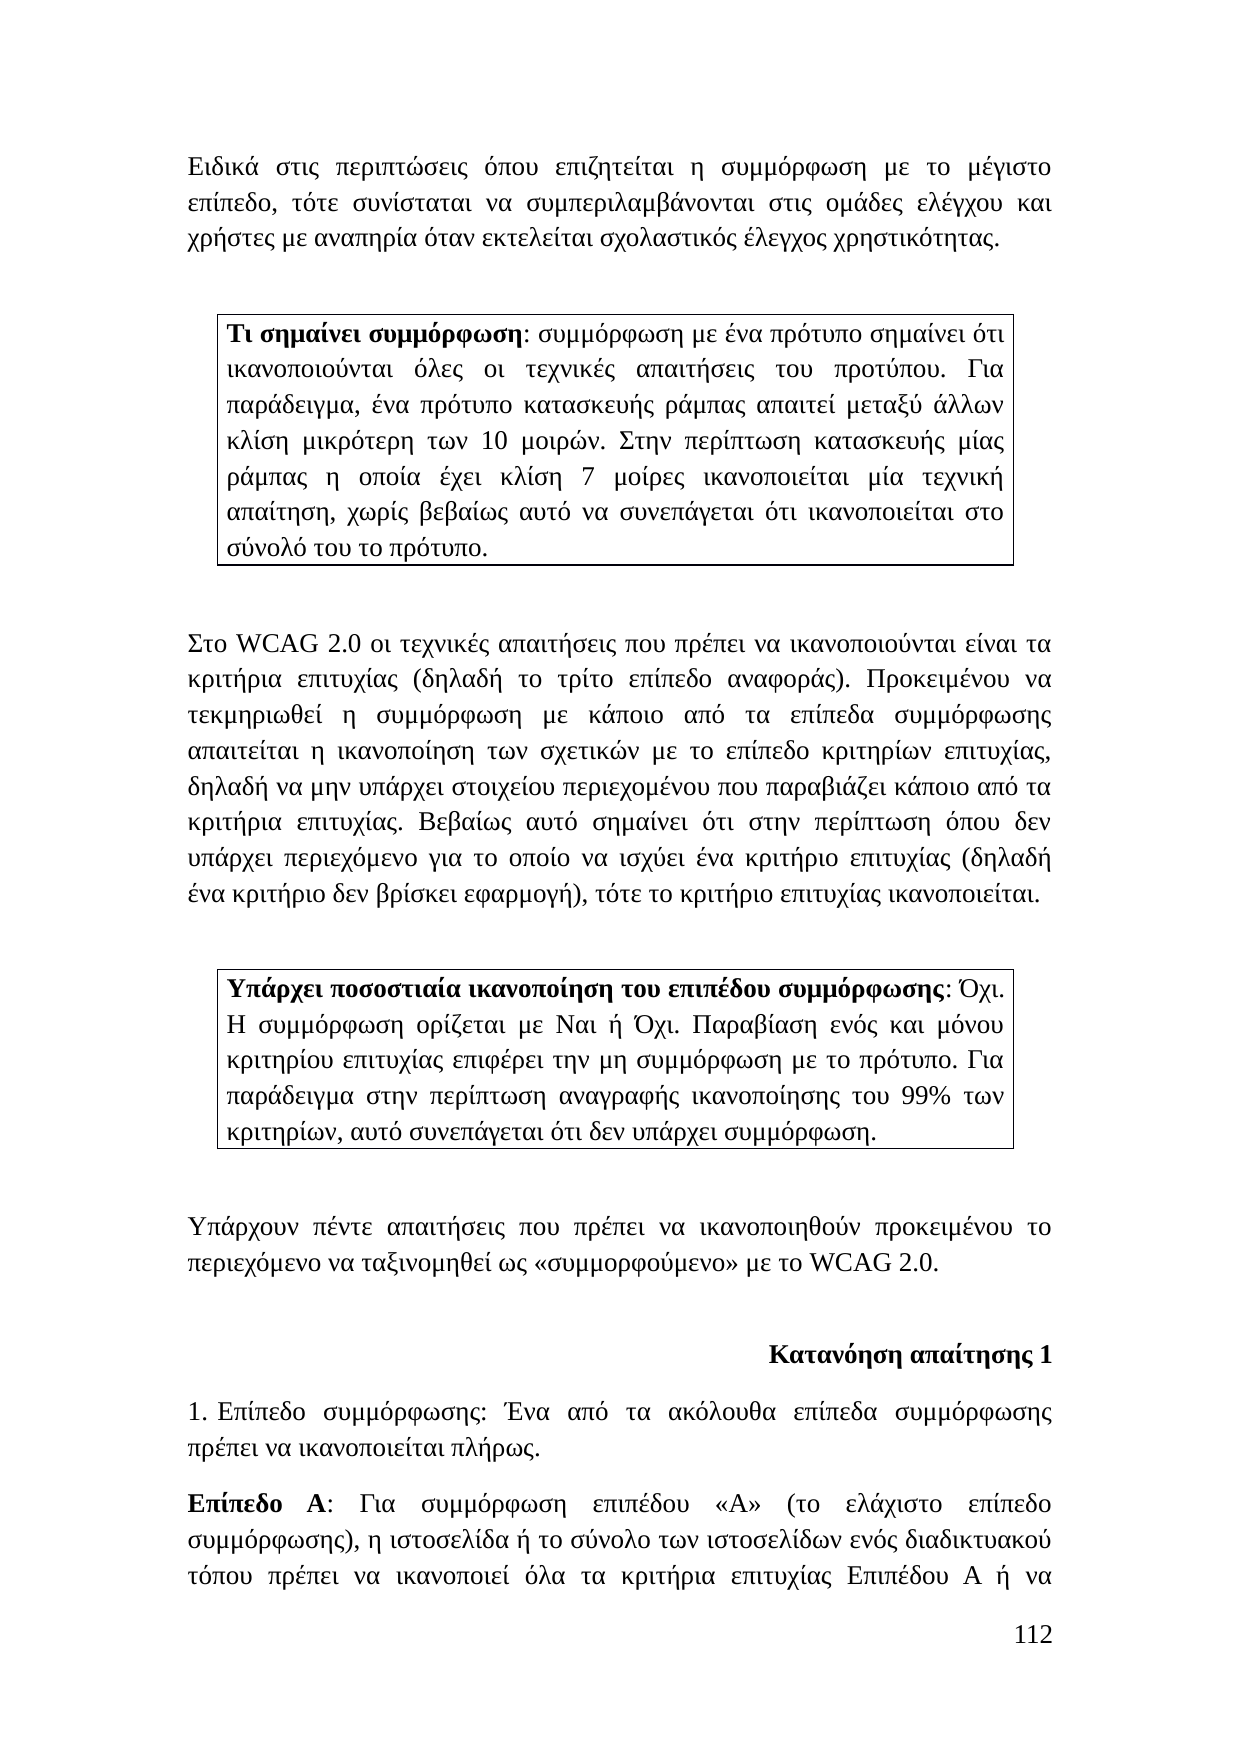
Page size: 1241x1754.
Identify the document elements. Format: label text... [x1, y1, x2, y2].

text Ειδικά στις περιπτώσεις όπου επιζητείται η συμμόρφωση με το μέγιστο επίπεδο, τότε συνίσταται να συμπεριλαμβάνονται στις ομάδες ελέγχου και χρήστες με αναπηρία όταν εκτελείται σχολαστικός έλεγχος χρηστικότητας. [187, 150, 1053, 253]
text Κατανόηση απαίτησης 1 [187, 1338, 1053, 1370]
list Επίπεδο συμμόρφωσης: Ένα από τα ακόλουθα επίπεδα συμμόρφωσης πρέπει να ικανοποιείται πλήρως. [187, 1395, 1053, 1462]
text Τι σημαίνει συμμόρφωση: συμμόρφωση με ένα πρότυπο σημαίνει ότι ικανοποιούνται όλες οι τεχνικές απαιτήσεις του προτύπου. Για παράδειγμα, ένα πρότυπο κατασκευής ράμπας απαιτεί μεταξύ άλλων κλίση μικρότερη των 10 μοιρών. Στην περίπτωση κατασκευής μίας ράμπας η οποία έχει κλίση 7 μοίρες ικανοποιείται μία τεχνική απαίτηση, χωρίς βεβαίως αυτό να συνεπάγεται ότι ικανοποιείται στο σύνολό του το πρότυπο. [218, 315, 1013, 564]
text Στο WCAG 2.0 οι τεχνικές απαιτήσεις που πρέπει να ικανοποιούνται είναι τα κριτήρια επιτυχίας (δηλαδή το τρίτο επίπεδο αναφοράς). Προκειμένου να τεκμηριωθεί η συμμόρφωση με κάποιο από τα επίπεδα συμμόρφωσης απαιτείται η ικανοποίηση των σχετικών με το επίπεδο κριτηρίων επιτυχίας, δηλαδή να μην υπάρχει στοιχείου περιεχομένου που παραβιάζει κάποιο από τα κριτήρια επιτυχίας. Βεβαίως αυτό σημαίνει ότι στην περίπτωση όπου δεν υπάρχει περιεχόμενο για το οποίο να ισχύει ένα κριτήριο επιτυχίας (δηλαδή ένα κριτήριο δεν βρίσκει εφαρμογή), τότε το κριτήριο επιτυχίας ικανοποιείται. [187, 627, 1053, 908]
text Υπάρχει ποσοστιαία ικανοποίηση του επιπέδου συμμόρφωσης: Όχι. Η συμμόρφωση ορίζεται με Ναι ή Όχι. Παραβίαση ενός και μόνου κριτηρίου επιτυχίας επιφέρει την μη συμμόρφωση με το πρότυπο. Για παράδειγμα στην περίπτωση αναγραφής ικανοποίησης του 99% των κριτηρίων, αυτό συνεπάγεται ότι δεν υπάρχει συμμόρφωση. [218, 970, 1013, 1148]
text Υπάρχουν πέντε απαιτήσεις που πρέπει να ικανοποιηθούν προκειμένου το περιεχόμενο να ταξινομηθεί ως «συμμορφούμενο» με το WCAG 2.0. [187, 1211, 1053, 1277]
text Επίπεδο Α: Για συμμόρφωση επιπέδου «Α» (το ελάχιστο επίπεδο συμμόρφωσης), η ιστοσελίδα ή το σύνολο των ιστοσελίδων ενός διαδικτυακού τόπου πρέπει να ικανοποιεί όλα τα κριτήρια επιτυχίας Επιπέδου Α ή να [187, 1487, 1053, 1590]
